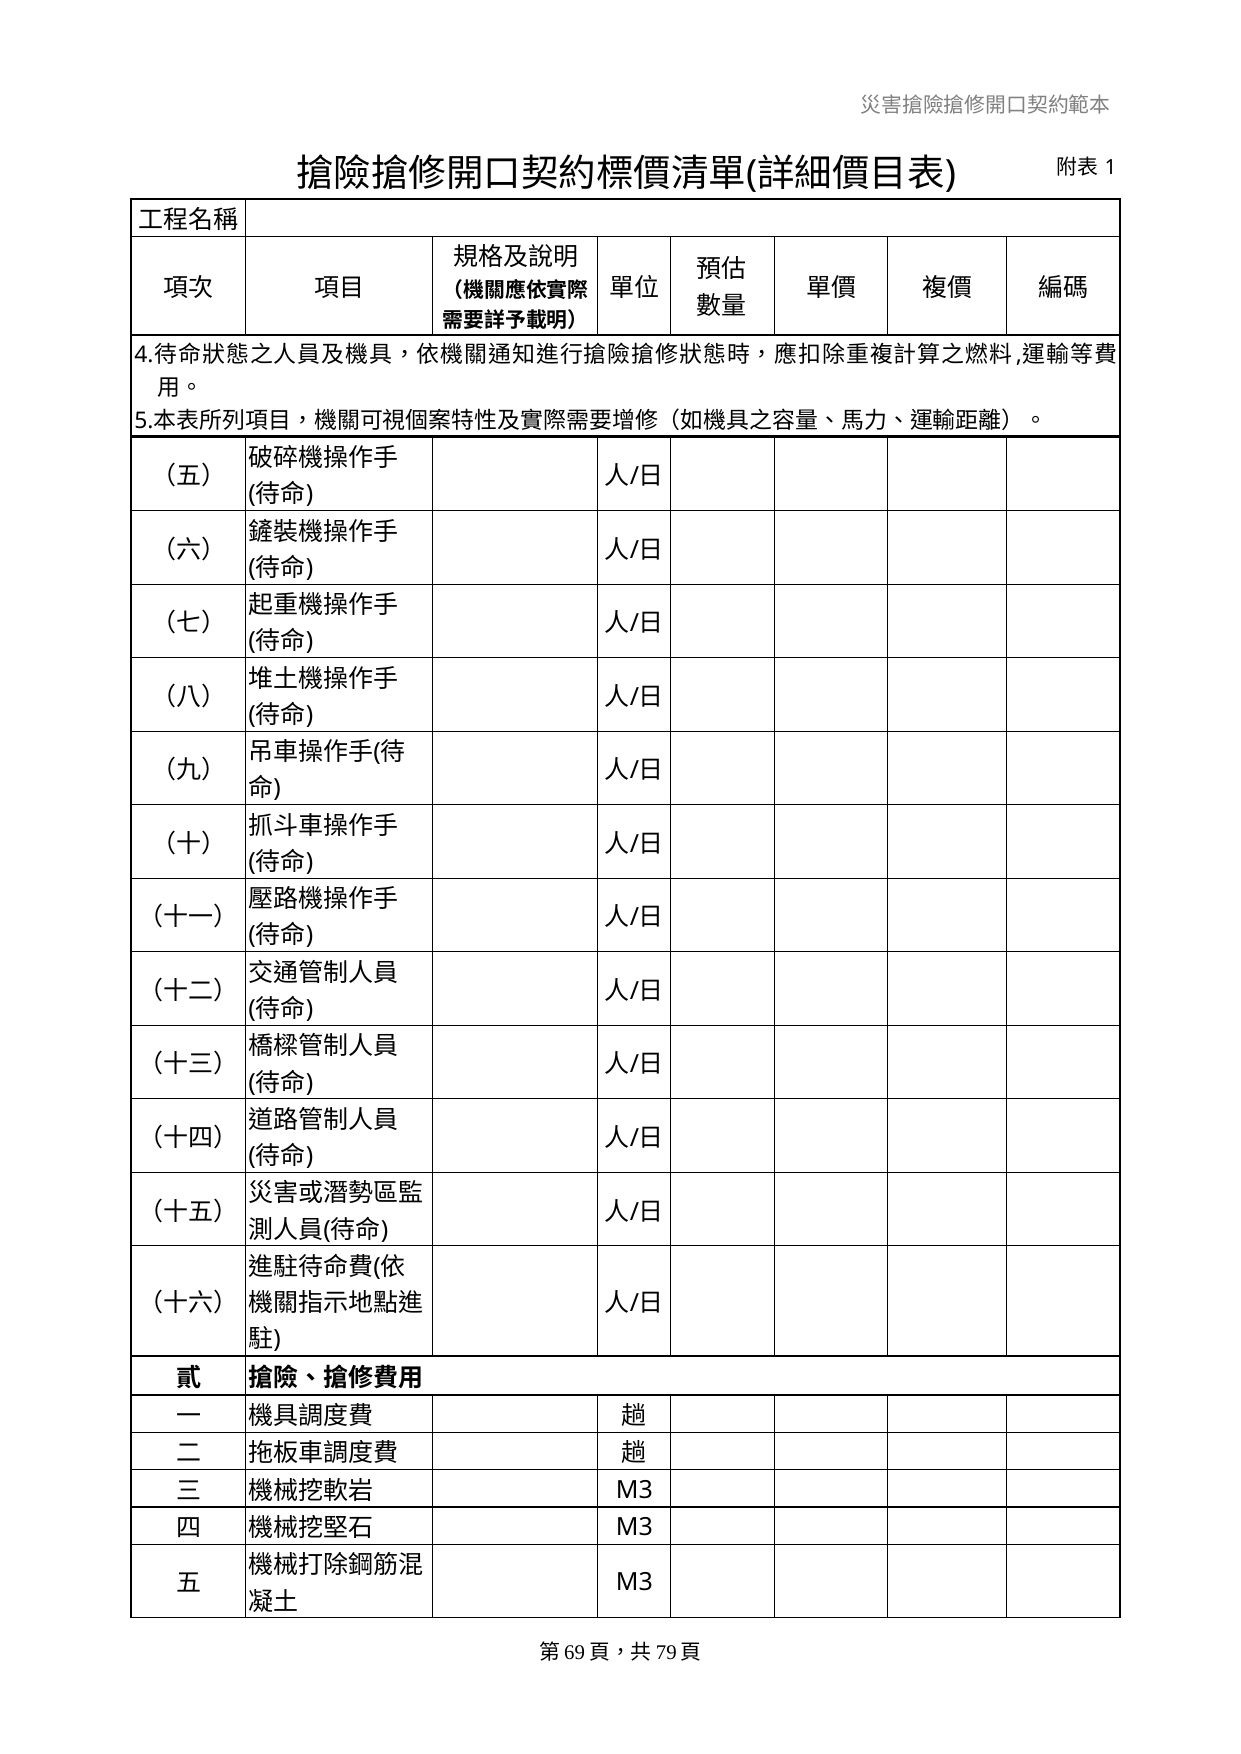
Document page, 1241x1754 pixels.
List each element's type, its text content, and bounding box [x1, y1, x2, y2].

table_cell [888, 1173, 1006, 1245]
table_cell [888, 585, 1006, 657]
table_cell [671, 879, 774, 951]
table_cell [671, 1246, 774, 1355]
table_cell [888, 511, 1006, 583]
table_cell 機械挖軟岩 [246, 1470, 432, 1506]
table_cell （十三） [132, 1026, 245, 1098]
table_cell （六） [132, 511, 245, 583]
table_cell 單位 [598, 237, 670, 333]
table_cell [888, 658, 1006, 731]
table_cell [775, 511, 887, 583]
table_cell [246, 200, 1119, 236]
table_cell 吊車操作手(待命) [246, 732, 432, 804]
table_cell [775, 805, 887, 878]
table_cell [775, 1099, 887, 1172]
table_cell [888, 1545, 1006, 1617]
table_cell M3 [598, 1508, 670, 1544]
table_cell （十四） [132, 1099, 245, 1172]
table_cell 人/日 [598, 1246, 670, 1355]
table_cell [671, 1433, 774, 1469]
table_cell [671, 658, 774, 731]
table_cell [433, 511, 597, 583]
table_cell [671, 805, 774, 878]
table_cell 三 [132, 1470, 245, 1506]
table_cell [775, 1396, 887, 1432]
table_cell [888, 438, 1006, 510]
table_cell [775, 952, 887, 1025]
table_cell [433, 658, 597, 731]
table_cell （五） [132, 438, 245, 510]
table_header 搶險搶修開口契約標價清單(詳細價目表) [131, 143, 1041, 197]
table_cell [433, 585, 597, 657]
table_cell 道路管制人員(待命) [246, 1099, 432, 1172]
table_cell （十六） [132, 1246, 245, 1355]
table_cell [1007, 1173, 1119, 1245]
table_cell 抓斗車操作手(待命) [246, 805, 432, 878]
table_cell 交通管制人員(待命) [246, 952, 432, 1025]
table_cell 規格及說明 （機關應依實際需要詳予載明） [433, 237, 597, 333]
table_cell [1007, 1433, 1119, 1469]
table_cell [433, 1099, 597, 1172]
table_cell [671, 1396, 774, 1432]
table_cell （九） [132, 732, 245, 804]
table_cell [433, 1173, 597, 1245]
table_cell 搶險、搶修費用 [246, 1357, 1119, 1393]
table_cell [888, 1508, 1006, 1544]
table_cell 起重機操作手(待命) [246, 585, 432, 657]
table_cell [671, 1026, 774, 1098]
table_cell [433, 438, 597, 510]
table_cell 二 [132, 1433, 245, 1469]
table_cell [888, 1246, 1006, 1355]
table_cell 預估數量 [671, 237, 774, 333]
table_cell [1007, 732, 1119, 804]
table_cell 趟 [598, 1396, 670, 1432]
table_cell 項目 [246, 237, 432, 333]
table_cell [775, 1173, 887, 1245]
table_cell [775, 1508, 887, 1544]
table_cell （十） [132, 805, 245, 878]
table_cell 破碎機操作手(待命) [246, 438, 432, 510]
table_cell （七） [132, 585, 245, 657]
table_cell 堆土機操作手(待命) [246, 658, 432, 731]
table_cell 災害或潛勢區監測人員(待命) [246, 1173, 432, 1245]
table_cell [888, 1470, 1006, 1506]
table_cell [433, 1433, 597, 1469]
table_cell 人/日 [598, 805, 670, 878]
table_cell （八） [132, 658, 245, 731]
table_cell （十二） [132, 952, 245, 1025]
table_cell 人/日 [598, 511, 670, 583]
table_cell [671, 585, 774, 657]
table_cell [775, 1470, 887, 1506]
table_cell [671, 511, 774, 583]
table_cell 單價 [775, 237, 887, 333]
table_cell [775, 438, 887, 510]
table_cell [433, 1470, 597, 1506]
table_cell 編碼 [1007, 237, 1119, 333]
table_cell [1007, 511, 1119, 583]
table_cell 鏟裝機操作手(待命) [246, 511, 432, 583]
table_cell [775, 1433, 887, 1469]
table_cell 人/日 [598, 952, 670, 1025]
table_cell [1007, 438, 1119, 510]
table_cell 人/日 [598, 658, 670, 731]
table_cell [1007, 658, 1119, 731]
table_cell [1007, 1099, 1119, 1172]
table_cell 機械挖堅石 [246, 1508, 432, 1544]
table_cell [1007, 1026, 1119, 1098]
table_cell M3 [598, 1545, 670, 1617]
table_cell [433, 805, 597, 878]
table_cell [1007, 1396, 1119, 1432]
table_cell [1007, 805, 1119, 878]
table_cell [775, 732, 887, 804]
table_cell 五 [132, 1545, 245, 1617]
table_cell [671, 1099, 774, 1172]
table_cell 項次 [132, 237, 245, 333]
table_cell 人/日 [598, 438, 670, 510]
table_cell 進駐待命費(依機關指示地點進駐) [246, 1246, 432, 1355]
table_cell [888, 805, 1006, 878]
table_cell 趟 [598, 1433, 670, 1469]
table_cell [671, 952, 774, 1025]
table_cell （十五） [132, 1173, 245, 1245]
table_cell 人/日 [598, 1099, 670, 1172]
table_cell [1007, 585, 1119, 657]
table_cell 機械打除鋼筋混凝土 [246, 1545, 432, 1617]
table_cell [671, 1173, 774, 1245]
table_cell [775, 879, 887, 951]
table_cell [888, 1026, 1006, 1098]
table_cell 拖板車調度費 [246, 1433, 432, 1469]
table_cell [1007, 1545, 1119, 1617]
table_cell [775, 585, 887, 657]
table_cell 四 [132, 1508, 245, 1544]
table_cell [888, 1433, 1006, 1469]
table_cell [1007, 1470, 1119, 1506]
table_cell [1007, 879, 1119, 951]
table_cell [888, 952, 1006, 1025]
table_cell [888, 1396, 1006, 1432]
table_cell [671, 1508, 774, 1544]
table_cell [775, 1246, 887, 1355]
table_cell [433, 1508, 597, 1544]
table_cell 工程名稱 [132, 200, 245, 236]
table_cell 機具調度費 [246, 1396, 432, 1432]
table_cell 人/日 [598, 1026, 670, 1098]
table_cell M3 [598, 1470, 670, 1506]
table_cell [433, 1545, 597, 1617]
table_cell [775, 1026, 887, 1098]
table_cell 人/日 [598, 1173, 670, 1245]
table_cell [433, 1396, 597, 1432]
table_cell 人/日 [598, 879, 670, 951]
table_cell [433, 1246, 597, 1355]
table_cell [433, 1026, 597, 1098]
table_cell [1007, 1246, 1119, 1355]
table_cell [671, 1545, 774, 1617]
table_cell [671, 438, 774, 510]
table_cell [888, 1099, 1006, 1172]
table_cell 貳 [132, 1357, 245, 1393]
table_cell [888, 879, 1006, 951]
table_cell 人/日 [598, 585, 670, 657]
table_cell 一 [132, 1396, 245, 1432]
table_cell 橋樑管制人員(待命) [246, 1026, 432, 1098]
table_cell 複價 [888, 237, 1006, 333]
table_cell [888, 732, 1006, 804]
table_cell 4.待命狀態之人員及機具，依機關通知進行搶險搶修狀態時，應扣除重複計算之燃料,運輸等費用。 5.本表所列項目，機關可視個案特性及實際需要增修（如機具之容量、馬力、運輸距離）。 [132, 336, 1119, 435]
table_cell 人/日 [598, 732, 670, 804]
table_cell [671, 732, 774, 804]
table_cell [775, 1545, 887, 1617]
table_cell [433, 879, 597, 951]
table_cell [1007, 1508, 1119, 1544]
table_cell [433, 732, 597, 804]
table_cell [671, 1470, 774, 1506]
table_cell [775, 658, 887, 731]
table_cell （十一） [132, 879, 245, 951]
table_cell [1007, 952, 1119, 1025]
table_cell 壓路機操作手(待命) [246, 879, 432, 951]
table_cell [433, 952, 597, 1025]
